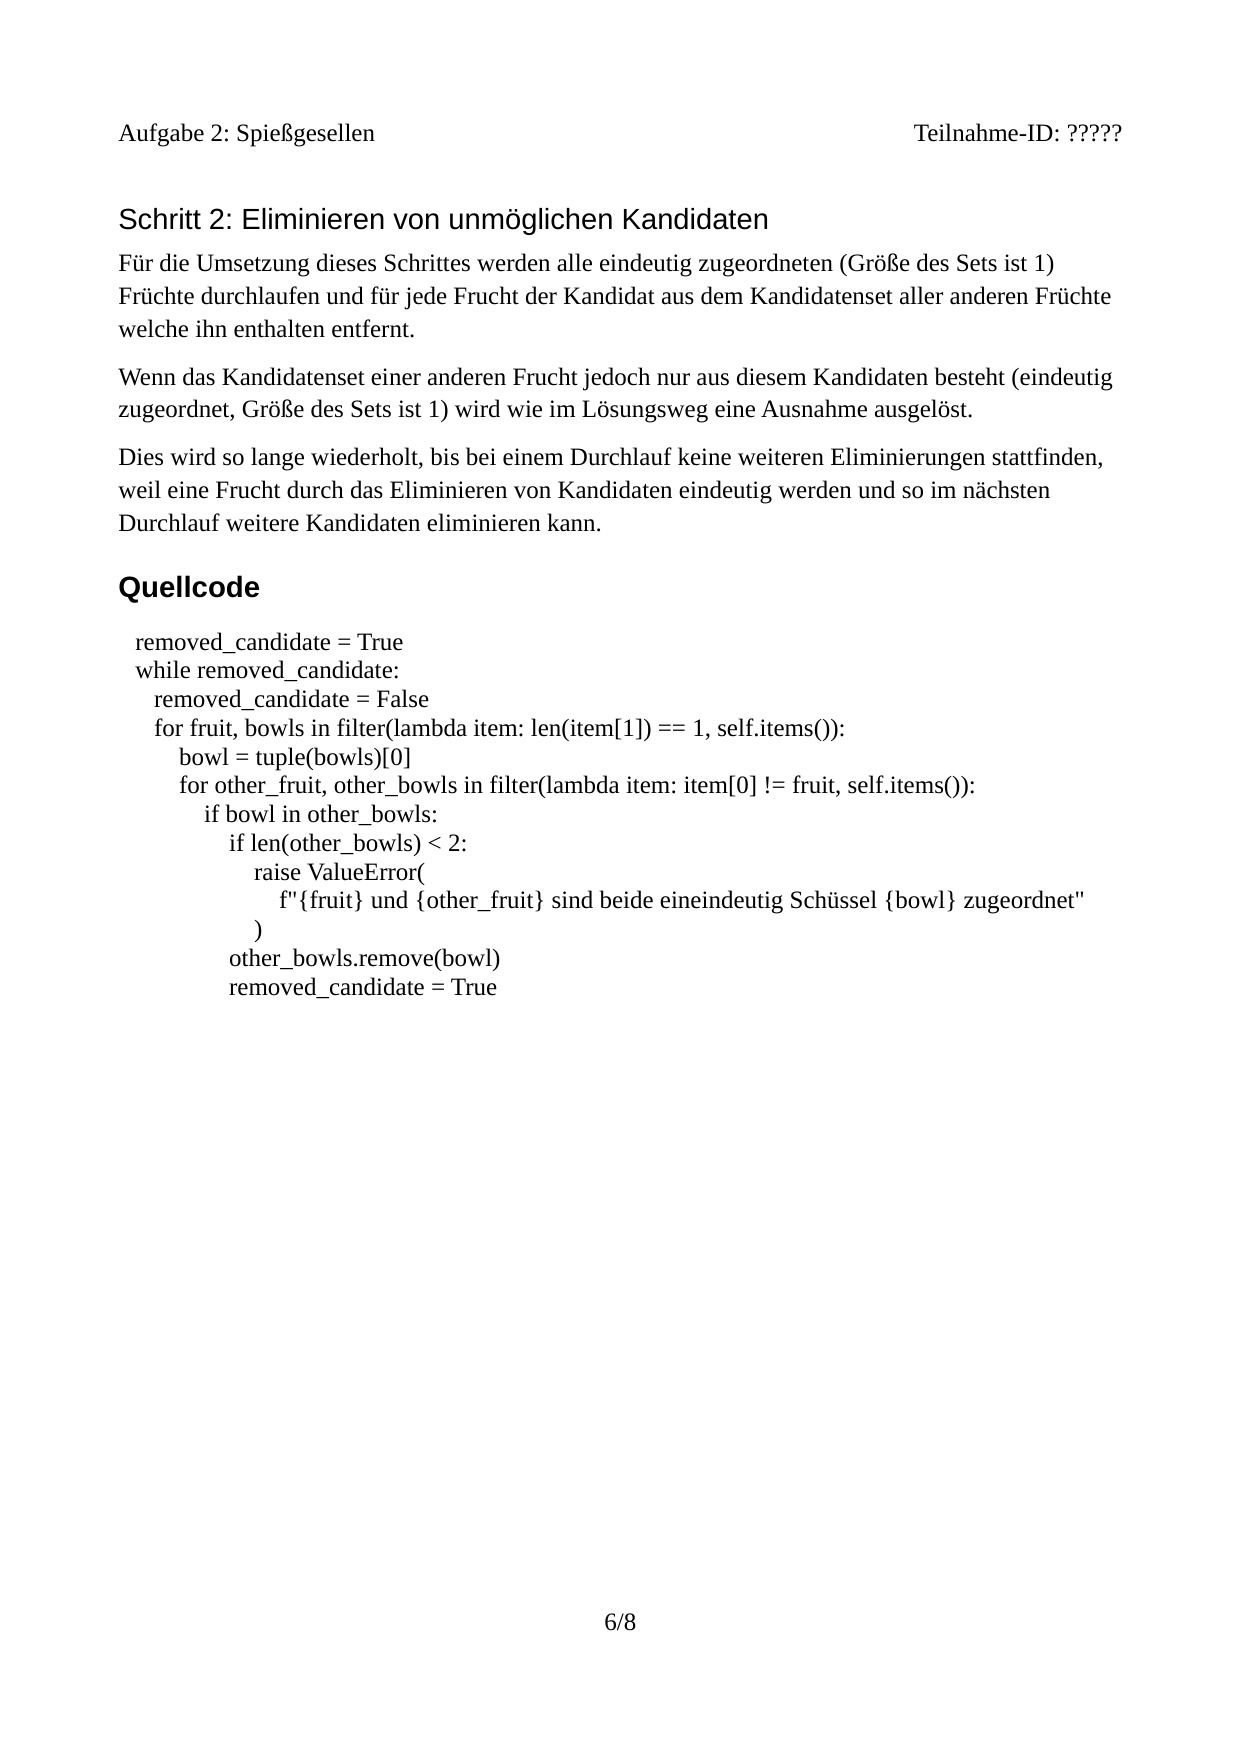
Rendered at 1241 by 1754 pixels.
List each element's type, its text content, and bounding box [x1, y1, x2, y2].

subtitle Schritt 2: Eliminieren von unmöglichen Kandidaten [118, 202, 1122, 235]
subtitle Quellcode [118, 570, 1122, 604]
text Für die Umsetzung dieses Schrittes werden alle eindeutig zugeordneten (Größe des Sets ist 1) Früchte durchlaufen und für jede Frucht der Kandidat aus dem Kandidatenset aller anderen Früchte welche ihn enthalten entfernt. [118, 248, 1122, 343]
text Wenn das Kandidatenset einer anderen Frucht jedoch nur aus diesem Kandidaten besteht (eindeutig zugeordnet, Größe des Sets ist 1) wird wie im Lösungsweg eine Ausnahme ausgelöst. [118, 362, 1122, 423]
text Dies wird so lange wiederholt, bis bei einem Durchlauf keine weiteren Eliminierungen stattfinden, weil eine Frucht durch das Eliminieren von Kandidaten eindeutig werden und so im nächsten Durchlauf weitere Kandidaten eliminieren kann. [118, 442, 1122, 537]
